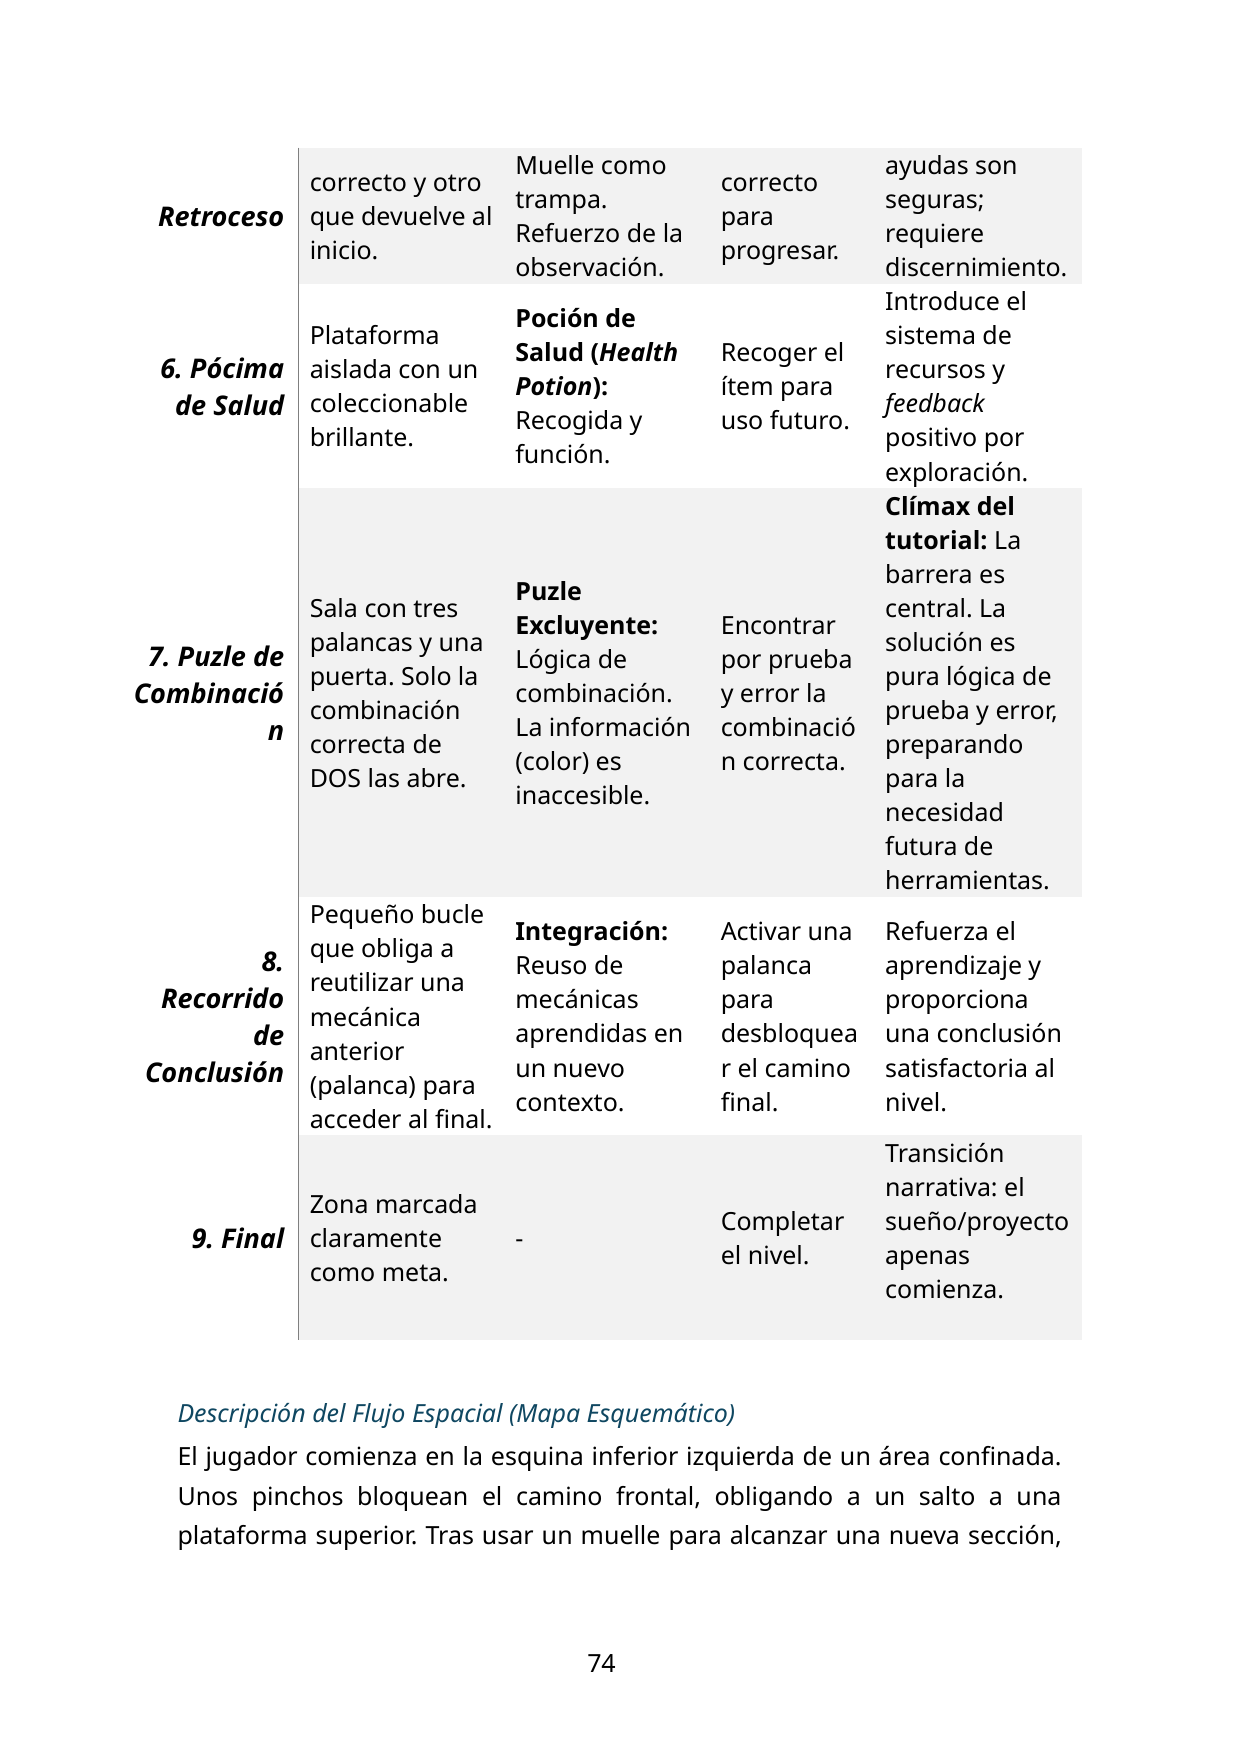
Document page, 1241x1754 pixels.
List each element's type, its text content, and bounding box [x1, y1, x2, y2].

table_cell correcto para progresar. [709, 148, 874, 284]
table_cell ayudas son seguras; requiere discernimiento. [874, 148, 1082, 284]
table_cell Encontrar por prueba y error la combinación correcta. [709, 488, 874, 897]
table_cell 7. Puzle de Combinación [122, 488, 298, 897]
table_cell Introduce el sistema de recursos y feedback positivo por exploración. [874, 284, 1082, 488]
table_cell Completar el nivel. [709, 1135, 874, 1340]
table_cell Muelle como trampa. Refuerzo de la observación. [504, 148, 709, 284]
text El jugador comienza en la esquina inferior izquierda de un área confinada. Unos pinchos bloquean el camino frontal, obligando a un salto a una plataforma superior. Tras usar un muelle para alcanzar una nueva sección, [177, 1439, 1063, 1551]
table_cell - [504, 1135, 709, 1340]
table_cell Integración: Reuso de mecánicas aprendidas en un nuevo contexto. [504, 897, 709, 1135]
table_cell Clímax del tutorial: La barrera es central. La solución es pura lógica de prueba y error, preparando para la necesidad futura de herramientas. [874, 488, 1082, 897]
table_cell Transición narrativa: el sueño/proyecto apenas comienza. [874, 1135, 1082, 1340]
table_cell Retroceso [122, 148, 298, 284]
table_cell Refuerza el aprendizaje y proporciona una conclusión satisfactoria al nivel. [874, 897, 1082, 1135]
table_cell Plataforma aislada con un coleccionable brillante. [299, 284, 504, 488]
table_cell Puzle Excluyente: Lógica de combinación. La información (color) es inaccesible. [504, 488, 709, 897]
table_cell Pequeño bucle que obliga a reutilizar una mecánica anterior (palanca) para acceder al final. [299, 897, 504, 1135]
table_cell Sala con tres palancas y una puerta. Solo la combinación correcta de DOS las abre. [299, 488, 504, 897]
table_cell 9. Final [122, 1135, 298, 1340]
table_cell correcto y otro que devuelve al inicio. [299, 148, 504, 284]
table_cell Zona marcada claramente como meta. [299, 1135, 504, 1340]
table_cell Recoger el ítem para uso futuro. [709, 284, 874, 488]
table_cell 8. Recorrido de Conclusión [122, 897, 298, 1135]
table_cell Poción de Salud (Health Potion): Recogida y función. [504, 284, 709, 488]
table_cell Activar una palanca para desbloquear el camino final. [709, 897, 874, 1135]
table_cell 6. Pócima de Salud [122, 284, 298, 488]
subtitle Descripción del Flujo Espacial (Mapa Esquemático) [177, 1396, 1063, 1430]
